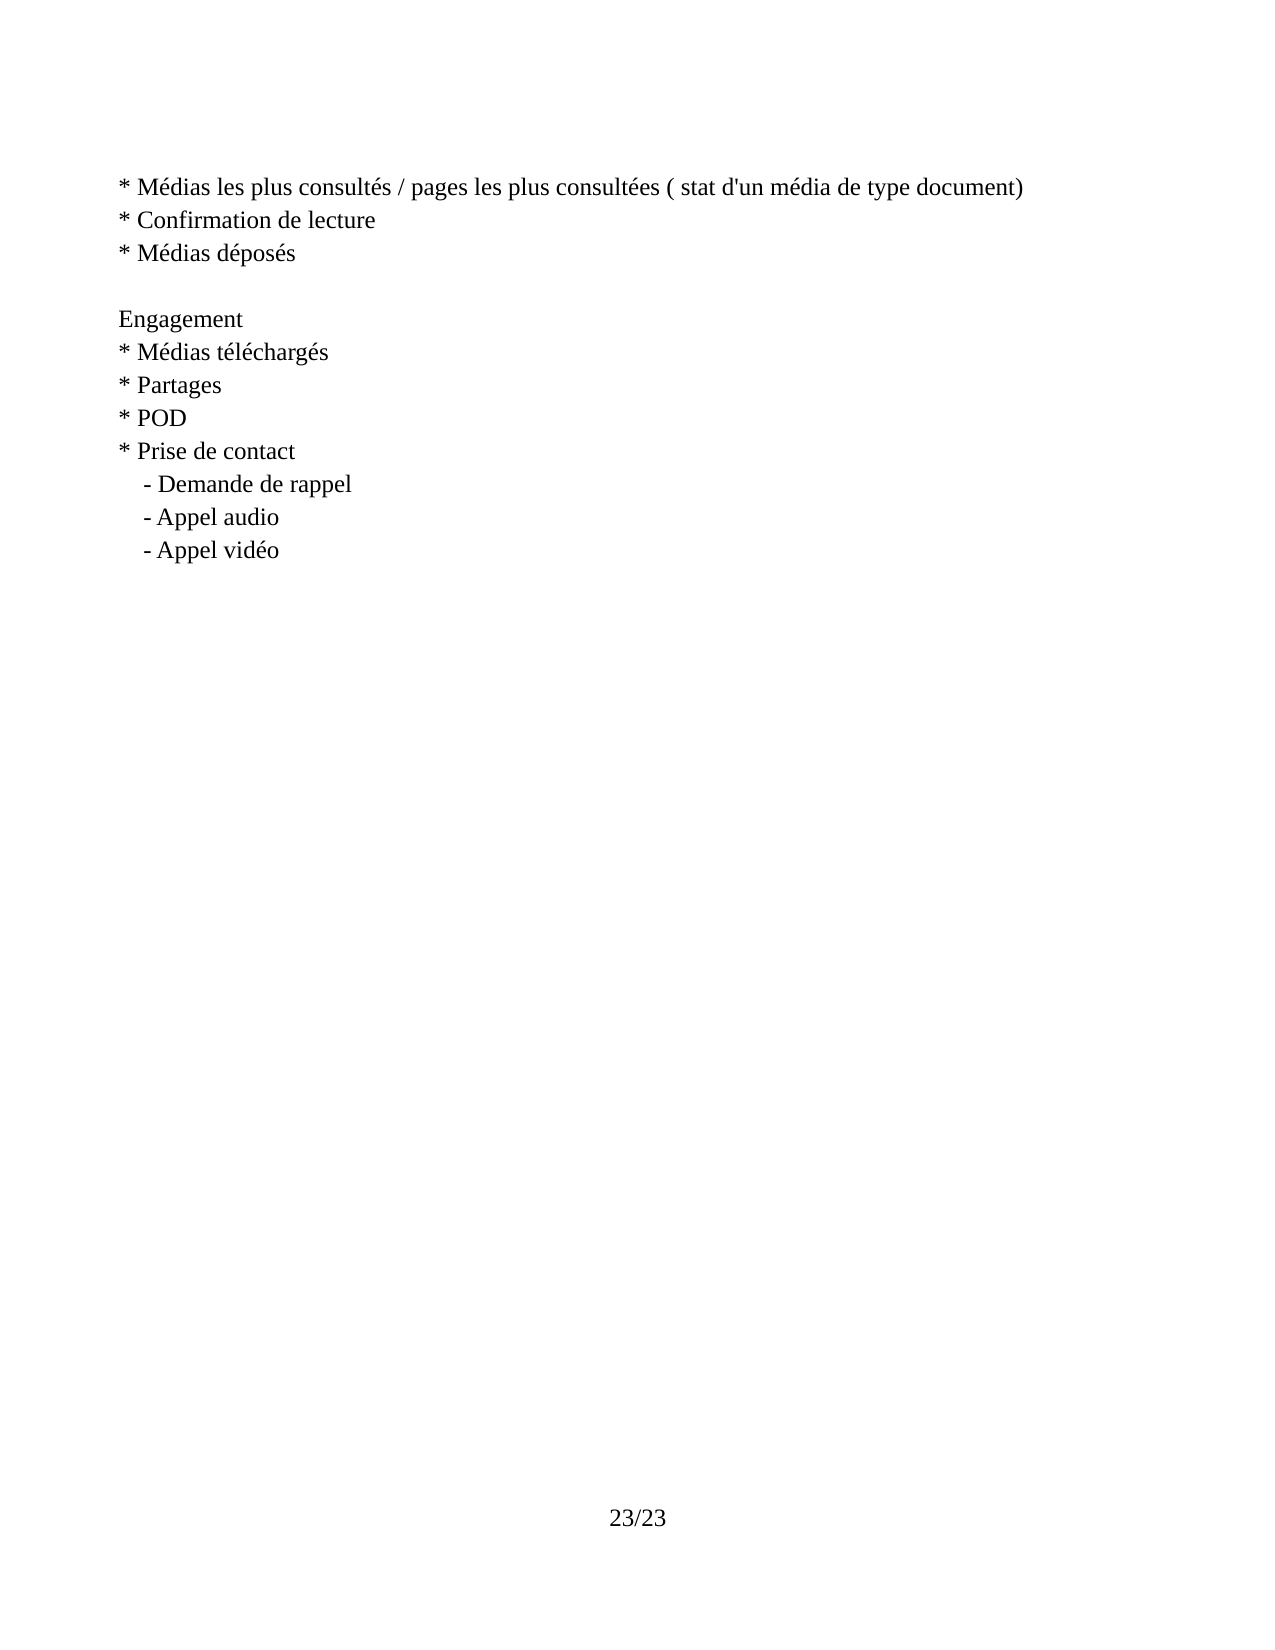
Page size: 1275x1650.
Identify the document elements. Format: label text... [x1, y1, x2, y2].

text * Médias déposés [118, 238, 1157, 266]
text * Confirmation de lecture [118, 205, 1157, 233]
text * Prise de contact [118, 436, 1157, 464]
text - Appel vidéo [118, 535, 1157, 564]
text * Médias les plus consultés / pages les plus consultées ( stat d'un média de type document) [118, 172, 1157, 200]
text * Médias téléchargés [118, 337, 1157, 366]
text - Appel audio [118, 502, 1157, 531]
text * POD [118, 403, 1157, 432]
text Engagement [118, 304, 1157, 332]
text * Partages [118, 370, 1157, 398]
text - Demande de rappel [118, 469, 1157, 498]
